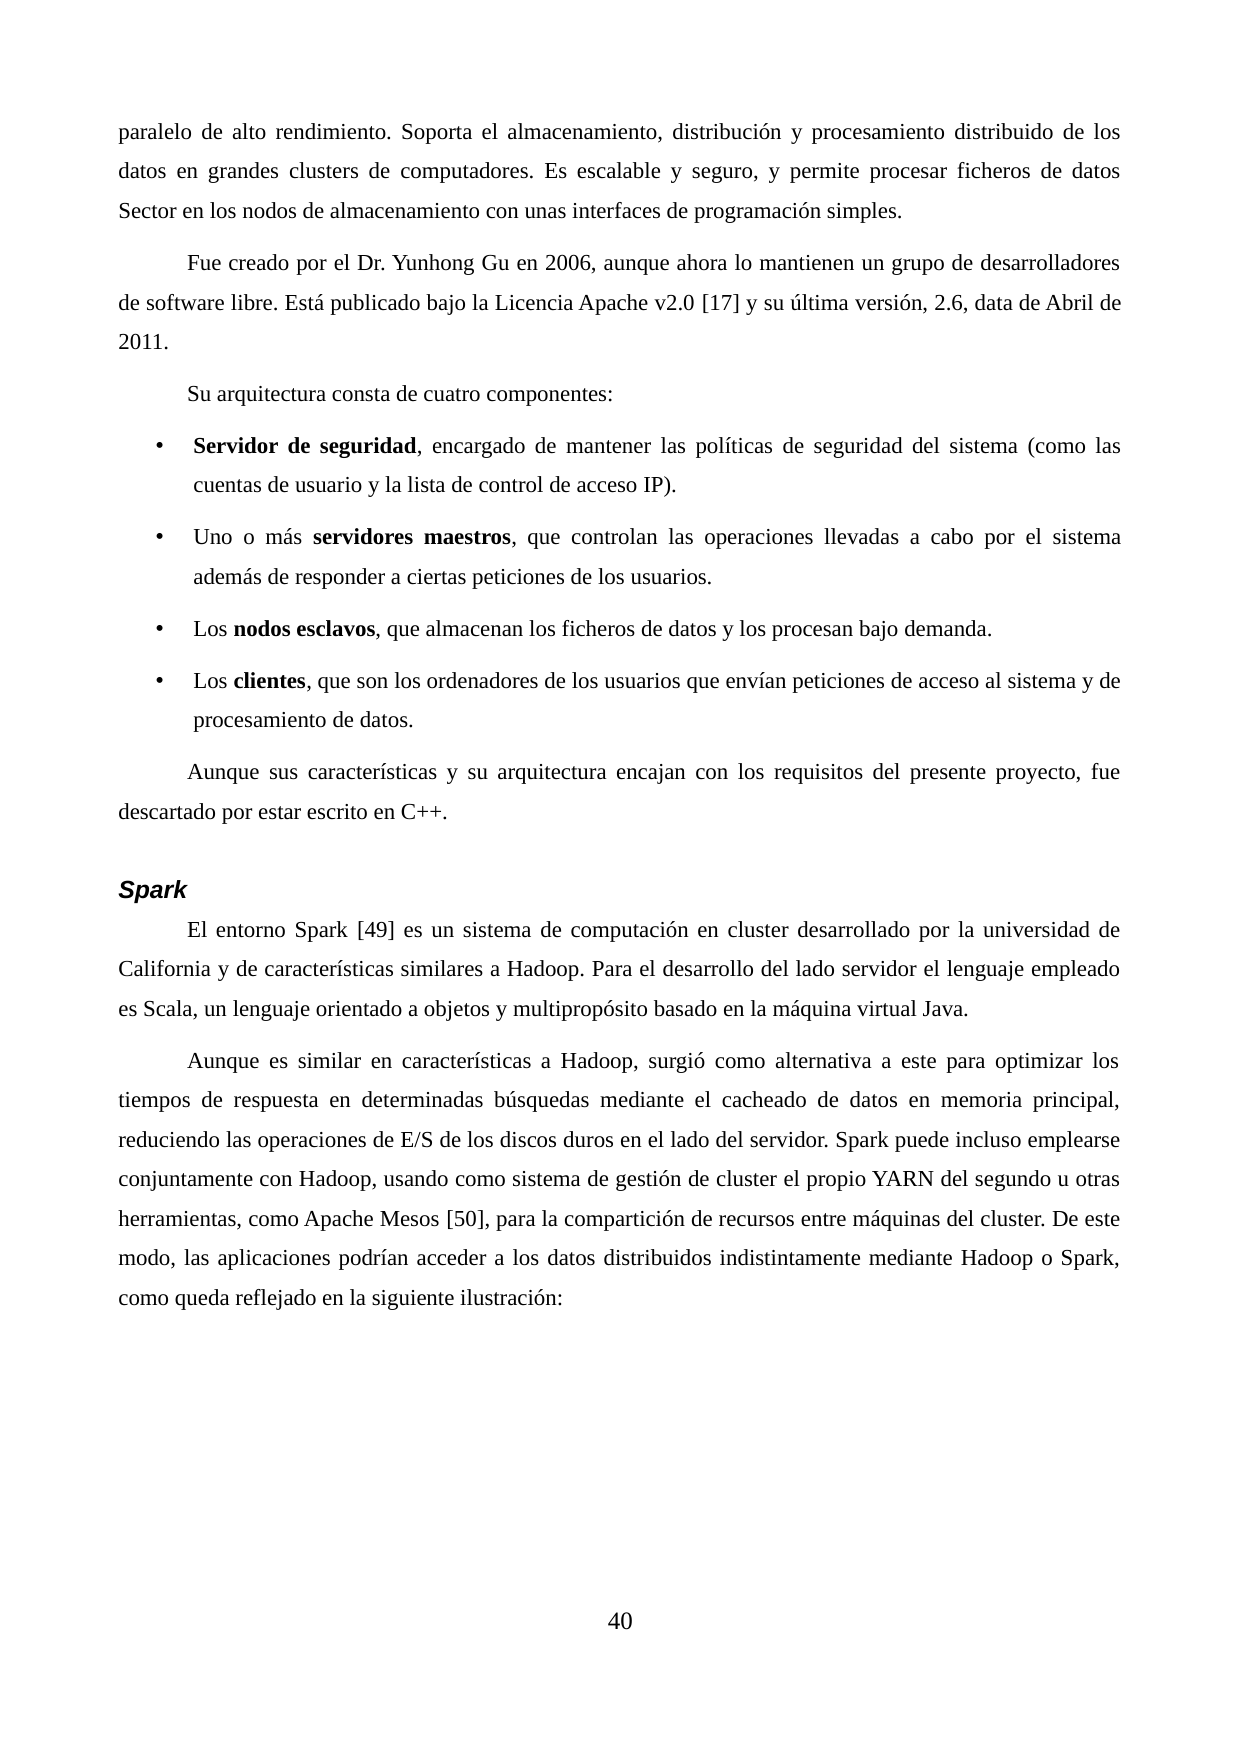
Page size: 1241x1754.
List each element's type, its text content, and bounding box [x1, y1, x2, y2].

list Servidor de seguridad, encargado de mantener las políticas de seguridad del sistema (como las cuentas de usuario y la lista de control de acceso IP). [156, 432, 1122, 498]
list Los nodos esclavos, que almacenan los ficheros de datos y los procesan bajo demanda. [156, 615, 1122, 641]
text Su arquitectura consta de cuatro componentes: [118, 380, 1122, 406]
subtitle Spark [118, 875, 1122, 903]
list Los clientes, que son los ordenadores de los usuarios que envían peticiones de acceso al sistema y de procesamiento de datos. [156, 667, 1122, 733]
text Aunque es similar en características a Hadoop, surgió como alternativa a este para optimizar los tiempos de respuesta en determinadas búsquedas mediante el cacheado de datos en memoria principal, reduciendo las operaciones de E/S de los discos duros en el lado del servidor. Spark puede incluso emplearse conjuntamente con Hadoop, usando como sistema de gestión de cluster el propio YARN del segundo u otras herramientas, como Apache Mesos [50], para la compartición de recursos entre máquinas del cluster. De este modo, las aplicaciones podrían acceder a los datos distribuidos indistintamente mediante Hadoop o Spark, como queda reflejado en la siguiente ilustración: [118, 1047, 1122, 1310]
list Uno o más servidores maestros, que controlan las operaciones llevadas a cabo por el sistema además de responder a ciertas peticiones de los usuarios. [156, 523, 1122, 589]
text Fue creado por el Dr. Yunhong Gu en 2006, aunque ahora lo mantienen un grupo de desarrolladores de software libre. Está publicado bajo la Licencia Apache v2.0 [17] y su última versión, 2.6, data de Abril de 2011. [118, 249, 1122, 354]
text Aunque sus características y su arquitectura encajan con los requisitos del presente proyecto, fue descartado por estar escrito en C++. [118, 758, 1122, 824]
text El entorno Spark [49] es un sistema de computación en cluster desarrollado por la universidad de California y de características similares a Hadoop. Para el desarrollo del lado servidor el lenguaje empleado es Scala, un lenguaje orientado a objetos y multipropósito basado en la máquina virtual Java. [118, 916, 1122, 1021]
text paralelo de alto rendimiento. Soporta el almacenamiento, distribución y procesamiento distribuido de los datos en grandes clusters de computadores. Es escalable y seguro, y permite procesar ficheros de datos Sector en los nodos de almacenamiento con unas interfaces de programación simples. [118, 118, 1122, 223]
